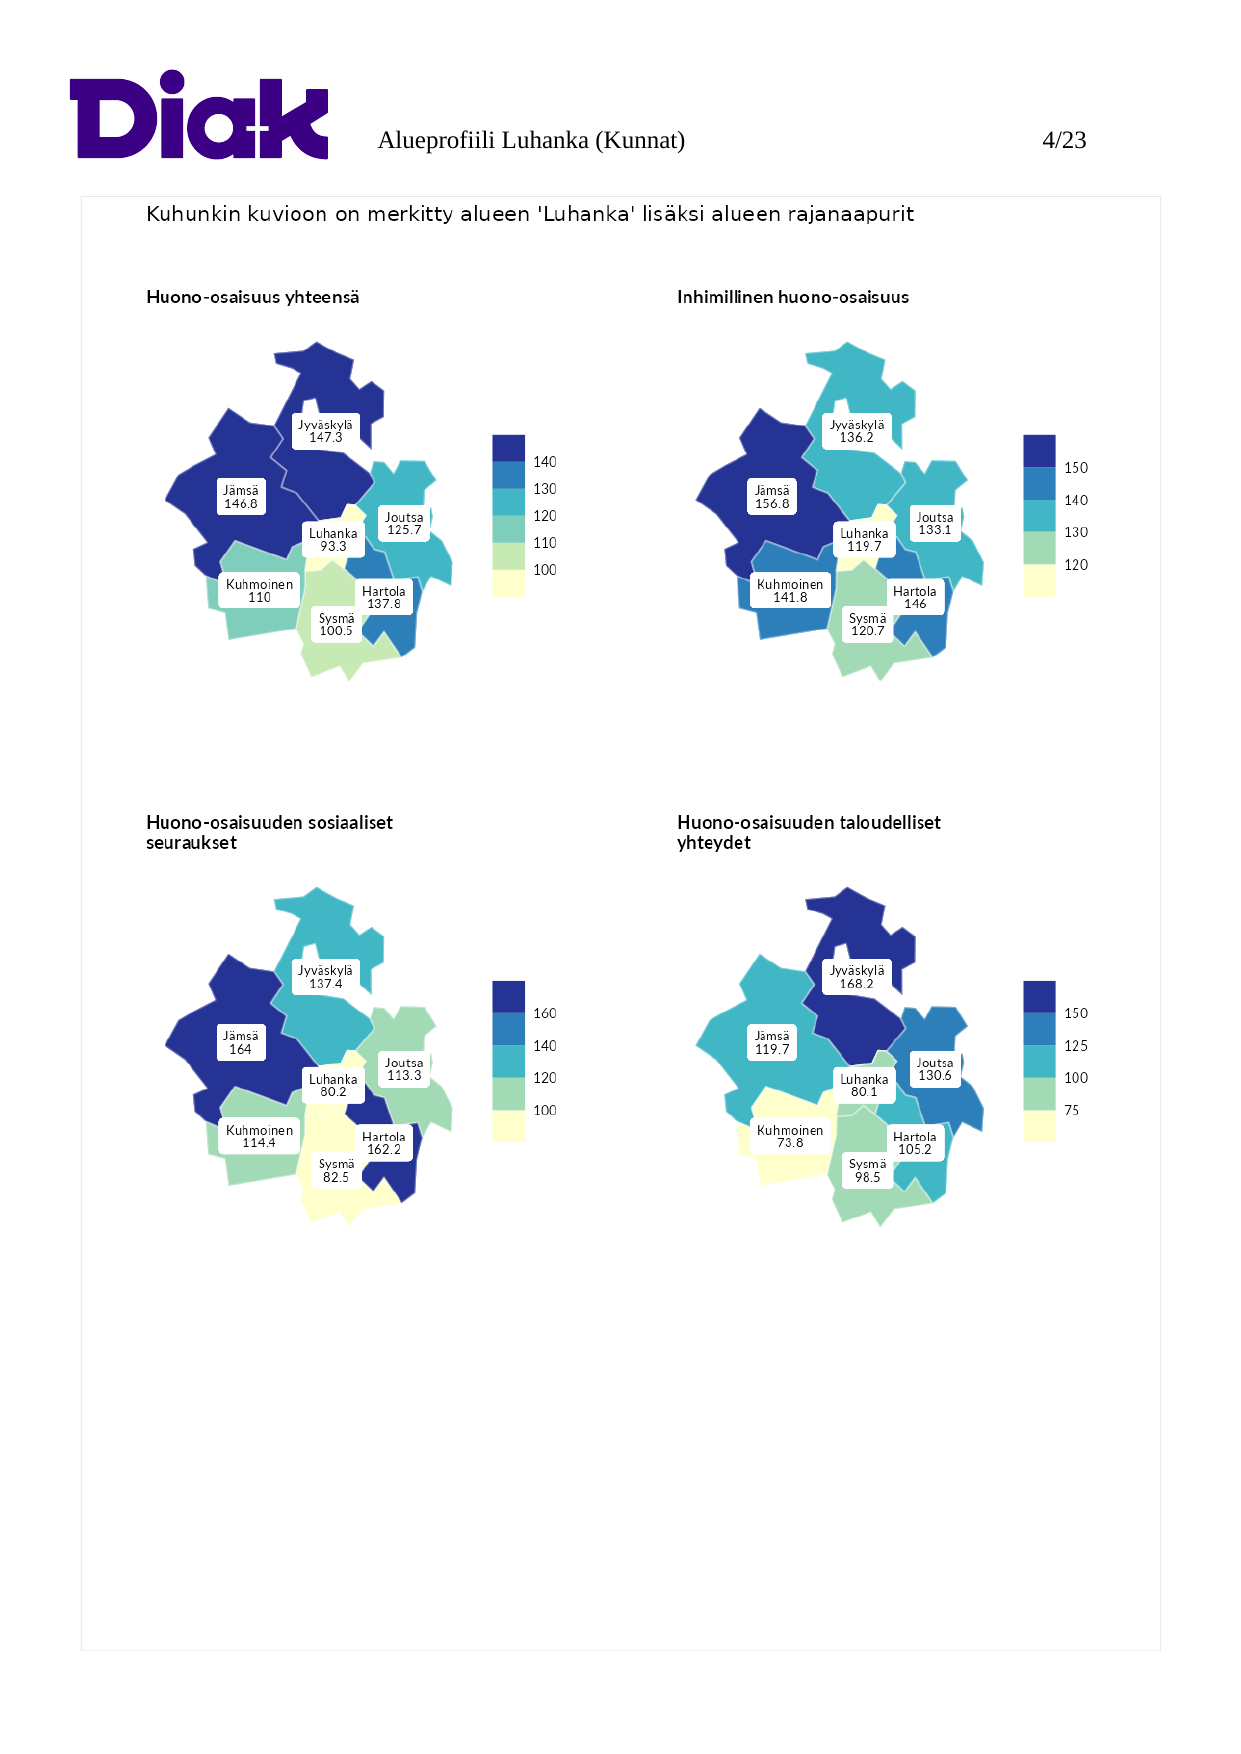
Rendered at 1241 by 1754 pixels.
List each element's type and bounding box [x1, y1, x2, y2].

picture [61, 196, 1179, 1651]
